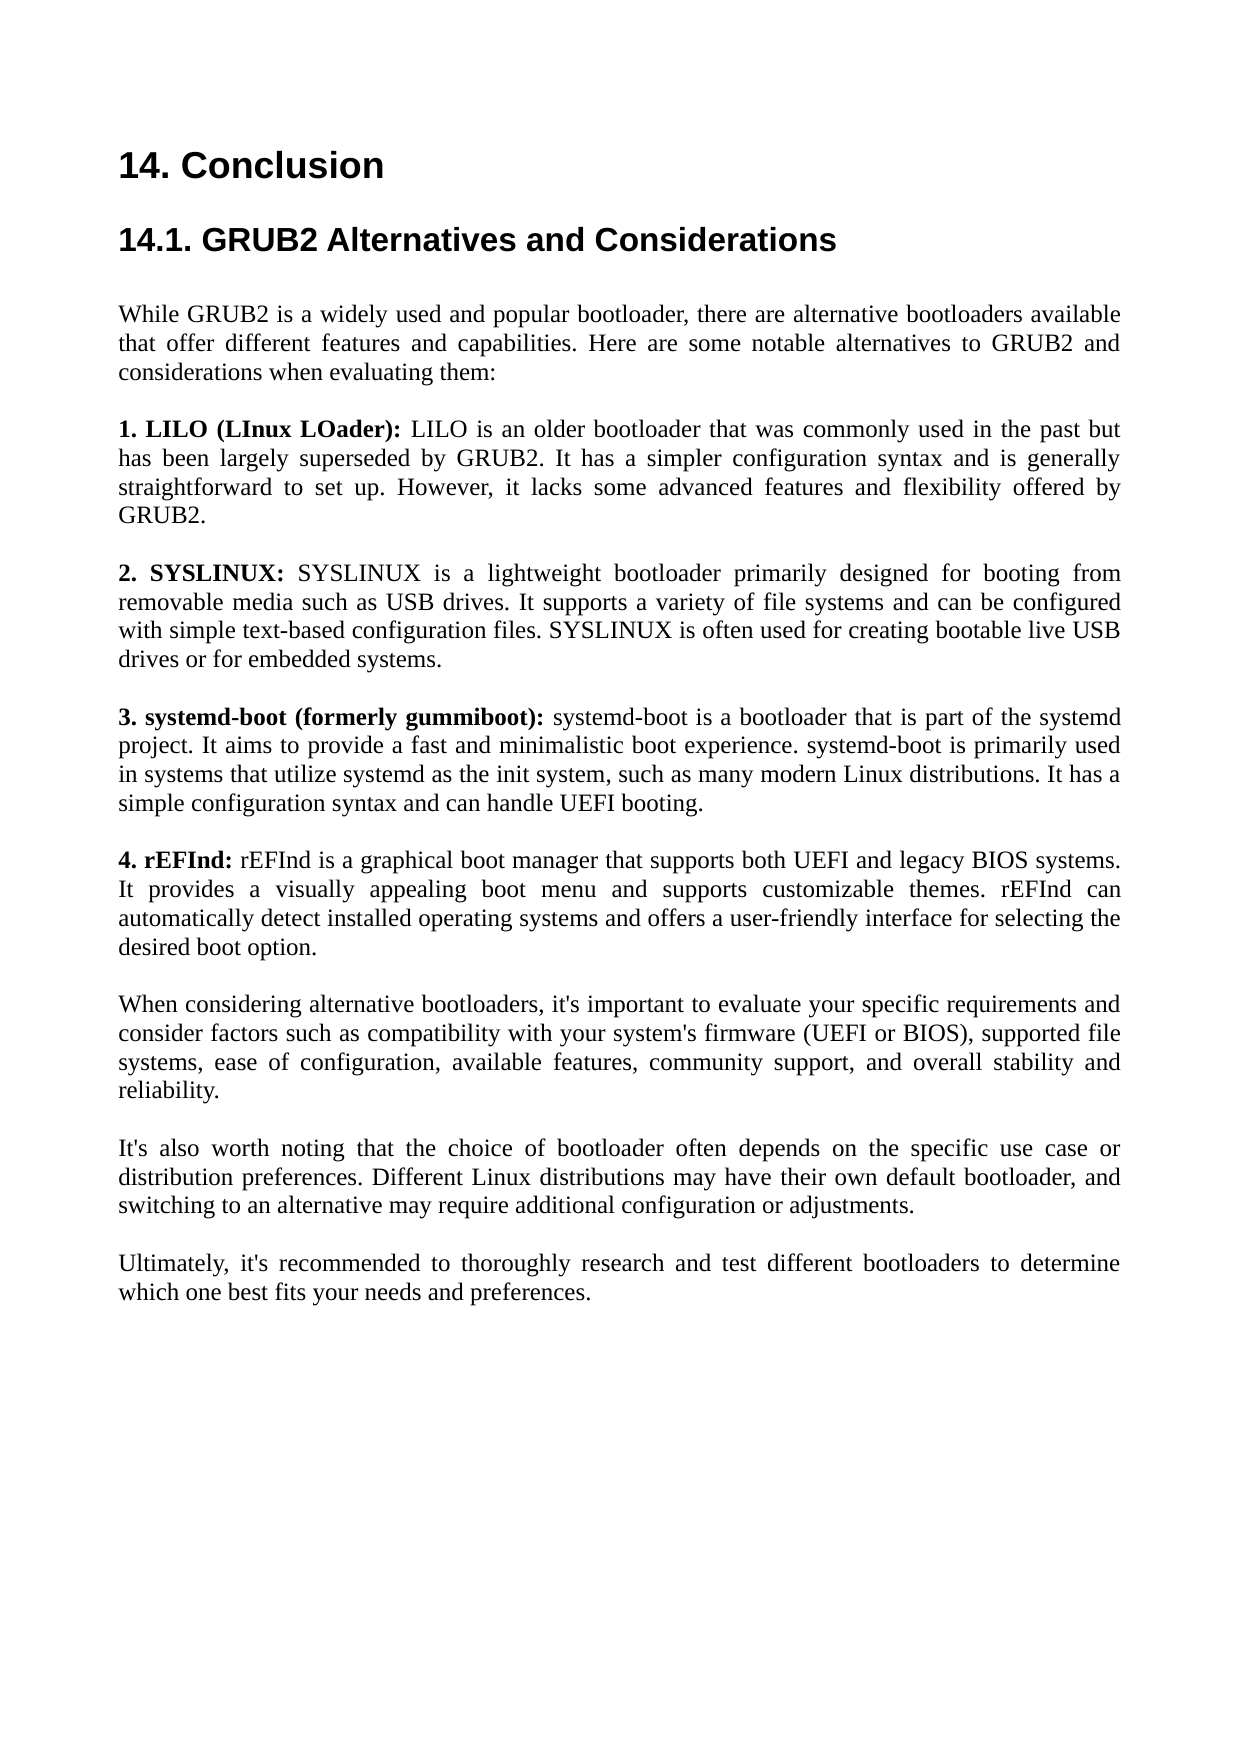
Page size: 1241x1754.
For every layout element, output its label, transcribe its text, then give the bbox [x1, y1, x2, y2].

text 3. systemd-boot (formerly gummiboot): systemd-boot is a bootloader that is part of the systemd project. It aims to provide a fast and minimalistic boot experience. systemd-boot is primarily used in systems that utilize systemd as the init system, such as many modern Linux distributions. It has a simple configuration syntax and can handle UEFI booting. [118, 702, 1122, 817]
text Ultimately, it's recommended to thoroughly research and test different bootloaders to determine which one best fits your needs and preferences. [118, 1248, 1122, 1306]
text While GRUB2 is a widely used and popular bootloader, there are alternative bootloaders available that offer different features and capabilities. Here are some notable alternatives to GRUB2 and considerations when evaluating them: [118, 299, 1122, 386]
subtitle 14.1. GRUB2 Alternatives and Considerations [118, 219, 1122, 258]
text When considering alternative bootloaders, it's important to evaluate your specific requirements and consider factors such as compatibility with your system's firmware (UEFI or BIOS), supported file systems, ease of configuration, available features, community support, and overall stability and reliability. [118, 989, 1122, 1104]
text 1. LILO (LInux LOader): LILO is an older bootloader that was commonly used in the past but has been largely superseded by GRUB2. It has a simpler configuration syntax and is generally straightforward to set up. However, it lacks some advanced features and flexibility offered by GRUB2. [118, 414, 1122, 529]
subtitle 14. Conclusion [118, 143, 1122, 186]
text 2. SYSLINUX: SYSLINUX is a lightweight bootloader primarily designed for booting from removable media such as USB drives. It supports a variety of file systems and can be configured with simple text-based configuration files. SYSLINUX is often used for creating bootable live USB drives or for embedded systems. [118, 558, 1122, 673]
text 4. rEFInd: rEFInd is a graphical boot manager that supports both UEFI and legacy BIOS systems. It provides a visually appealing boot menu and supports customizable themes. rEFInd can automatically detect installed operating systems and offers a user-friendly interface for selecting the desired boot option. [118, 846, 1122, 961]
text It's also worth noting that the choice of bootloader often depends on the specific use case or distribution preferences. Different Linux distributions may have their own default bootloader, and switching to an alternative may require additional configuration or adjustments. [118, 1133, 1122, 1219]
